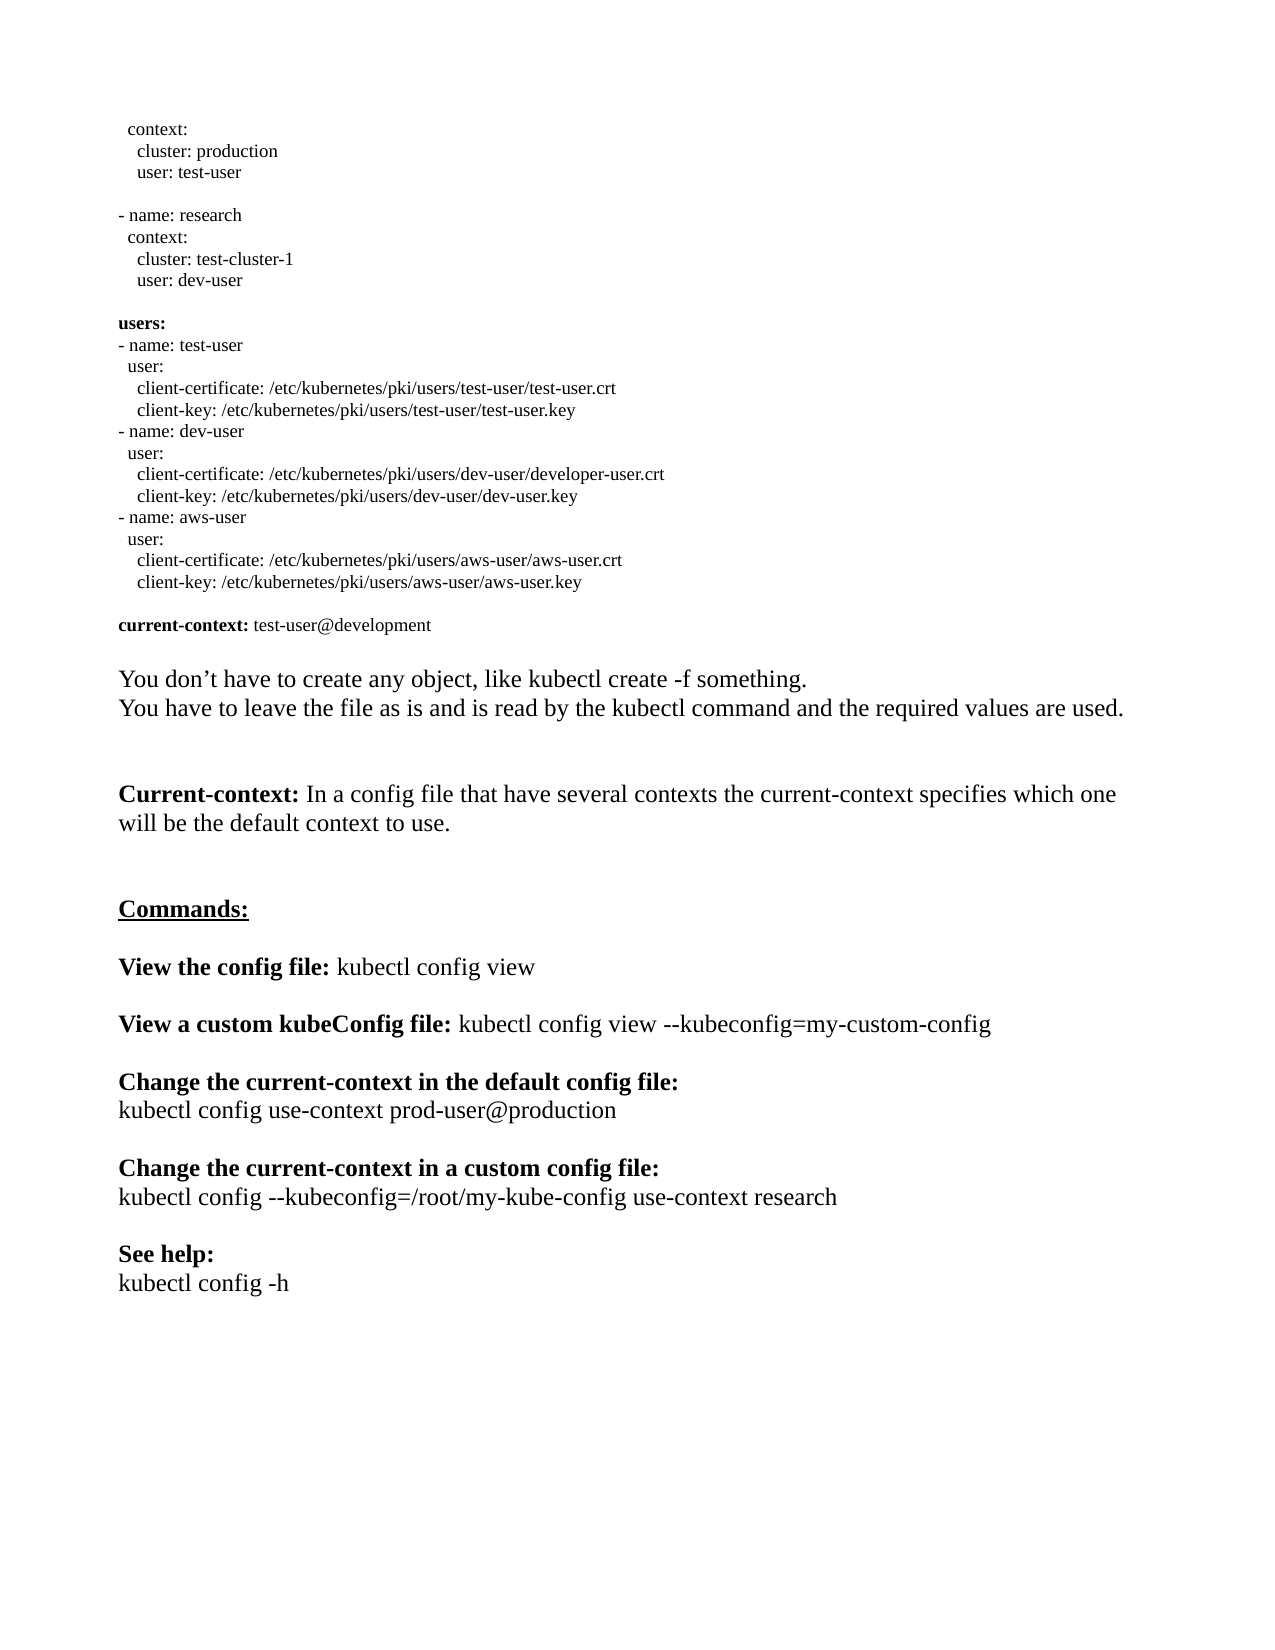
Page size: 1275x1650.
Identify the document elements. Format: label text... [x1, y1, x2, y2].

text cluster: test-cluster-1 [118, 247, 1157, 269]
text user: test-user [118, 161, 1157, 183]
text - name: aws-user [118, 506, 1157, 528]
text View a custom kubeConfig file: kubectl config view --kubeconfig=my-custom-config [118, 1009, 1157, 1038]
text client-key: /etc/kubernetes/pki/users/dev-user/dev-user.key [118, 485, 1157, 506]
text See help: [118, 1239, 1157, 1268]
text client-certificate: /etc/kubernetes/pki/users/dev-user/developer-user.crt [118, 463, 1157, 485]
text Current-context: In a config file that have several contexts the current-context specifies which one will be the default context to use. [118, 779, 1157, 837]
text Commands: [118, 894, 1157, 923]
text context: [118, 118, 1157, 140]
text - name: dev-user [118, 420, 1157, 442]
text Change the current-context in a custom config file: [118, 1153, 1157, 1182]
text You don’t have to create any object, like kubectl create -f something. [118, 664, 1157, 693]
text user: [118, 355, 1157, 377]
text Change the current-context in the default config file: [118, 1067, 1157, 1096]
text You have to leave the file as is and is read by the kubectl command and the required values are used. [118, 693, 1157, 722]
text current-context: test-user@development [118, 614, 1157, 636]
text client-key: /etc/kubernetes/pki/users/test-user/test-user.key [118, 398, 1157, 420]
text cluster: production [118, 140, 1157, 161]
text kubectl config -h [118, 1268, 1157, 1297]
text kubectl config --kubeconfig=/root/my-kube-config use-context research [118, 1182, 1157, 1211]
text user: dev-user [118, 269, 1157, 291]
text kubectl config use-context prod-user@production [118, 1096, 1157, 1124]
text user: [118, 442, 1157, 463]
text context: [118, 226, 1157, 247]
text users: [118, 312, 1157, 334]
text - name: research [118, 204, 1157, 226]
text user: [118, 528, 1157, 549]
text client-certificate: /etc/kubernetes/pki/users/aws-user/aws-user.crt [118, 549, 1157, 571]
text client-certificate: /etc/kubernetes/pki/users/test-user/test-user.crt [118, 377, 1157, 398]
text View the config file: kubectl config view [118, 952, 1157, 981]
text - name: test-user [118, 334, 1157, 355]
text client-key: /etc/kubernetes/pki/users/aws-user/aws-user.key [118, 571, 1157, 592]
